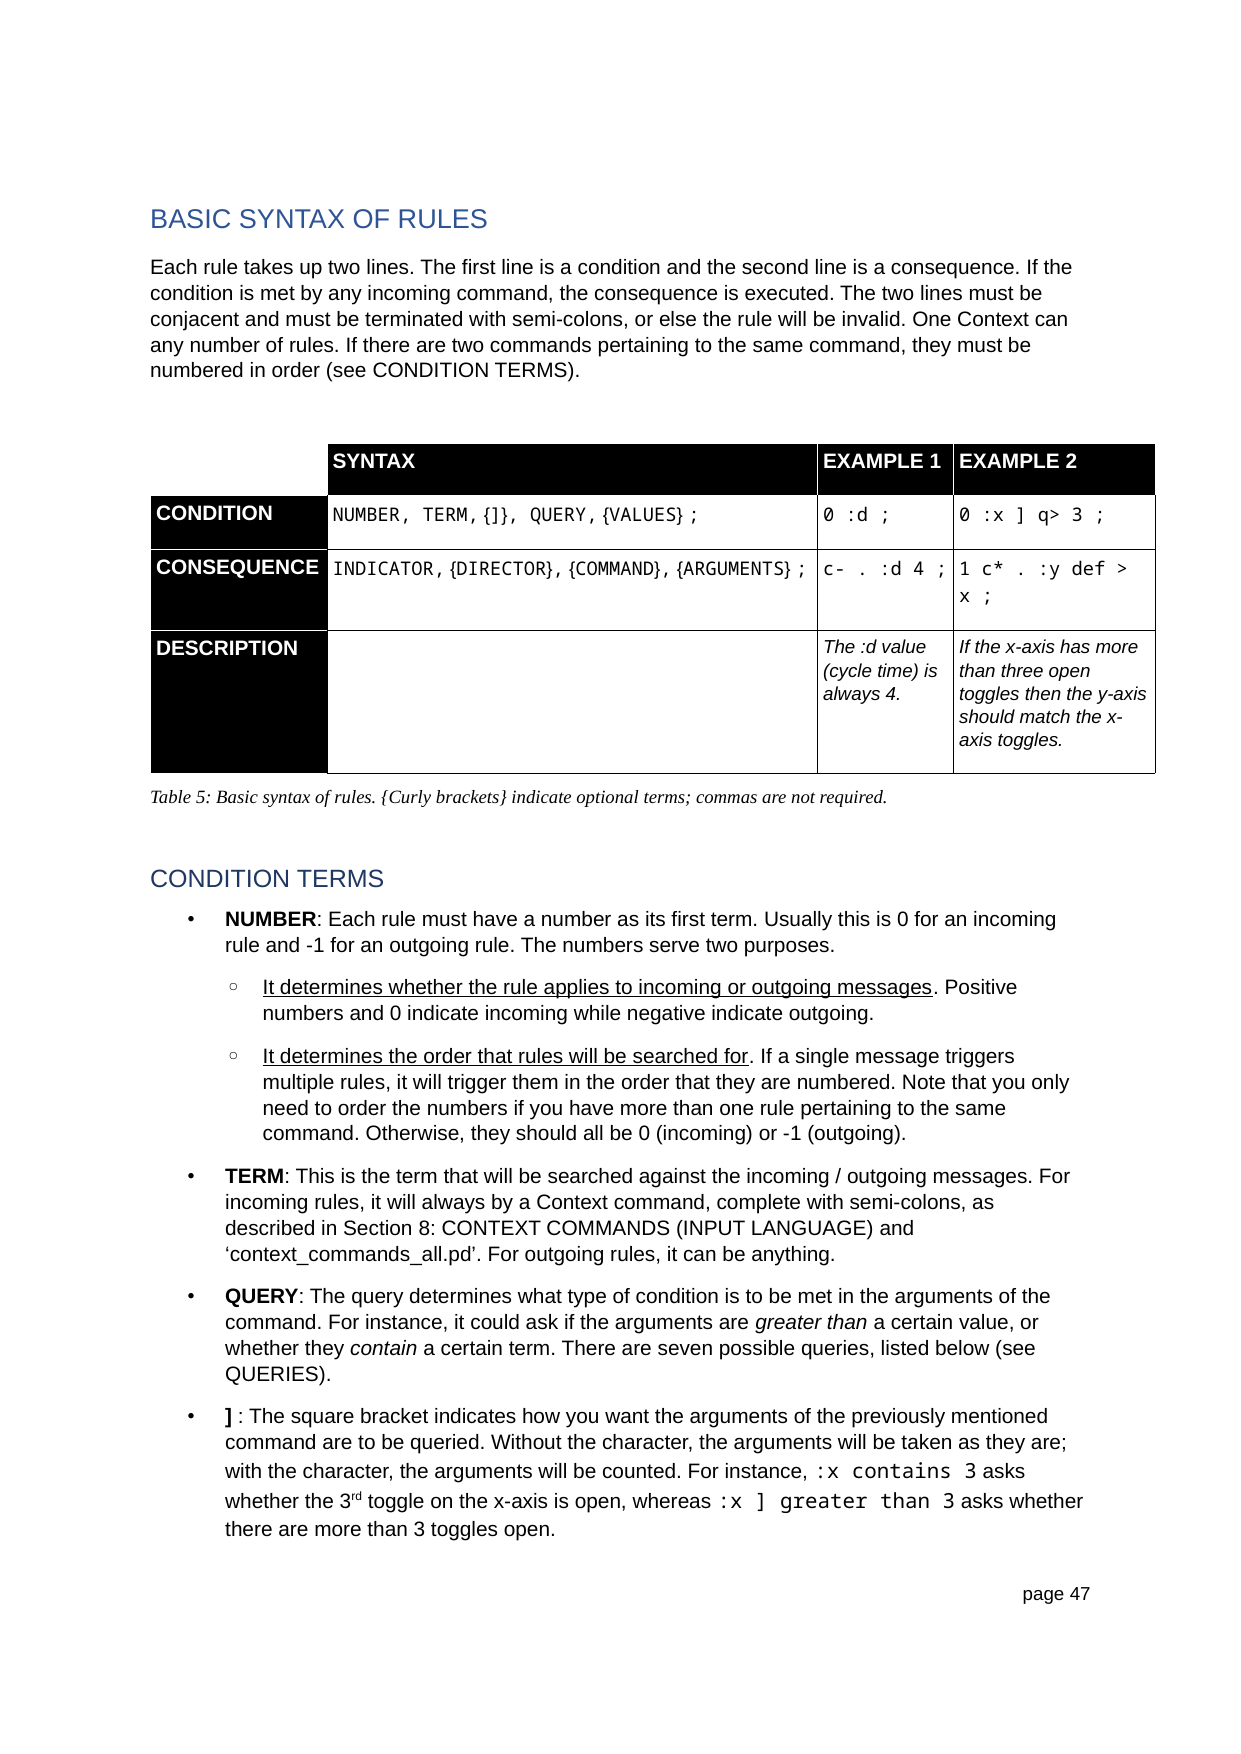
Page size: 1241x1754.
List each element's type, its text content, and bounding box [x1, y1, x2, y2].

table_header SYNTAX [328, 444, 817, 495]
table_cell c- . :d 4 ; [818, 550, 953, 630]
table_cell 0 :x ] q> 3 ; [954, 496, 1155, 549]
table_cell [328, 631, 817, 773]
table_cell If the x-axis has more than three open toggles then the y-axis should match the x-axis toggles. [954, 631, 1155, 773]
subtitle BASIC SYNTAX OF RULES [150, 203, 1090, 235]
list It determines whether the rule applies to incoming or outgoing messages. Positive numbers and 0 indicate incoming while negative indicate outgoing. [225, 975, 1090, 1025]
text Table 5: Basic syntax of rules. {Curly brackets} indicate optional terms; commas are not required. [150, 786, 1090, 807]
table_cell The :d value (cycle time) is always 4. [818, 631, 953, 773]
table_header [150, 443, 327, 495]
text Each rule takes up two lines. The first line is a condition and the second line is a consequence. If the condition is met by any incoming command, the consequence is executed. The two lines must be conjacent and must be terminated with semi-colons, or else the rule will be invalid. One Context can any number of rules. If there are two commands pertaining to the same command, they must be numbered in order (see CONDITION TERMS). [150, 255, 1090, 382]
list TERM: This is the term that will be searched against the incoming / outgoing messages. For incoming rules, it will always by a Context command, complete with semi-colons, as described in Section 8: CONTEXT COMMANDS (INPUT LANGUAGE) and ‘context_commands_all.pd’. For outgoing rules, it can be anything. [187, 1164, 1090, 1265]
table_cell INDICATOR, {DIRECTOR}, {COMMAND}, {ARGUMENTS} ; [328, 550, 817, 630]
list QUERY: The query determines what type of condition is to be met in the arguments of the command. For instance, it could ask if the arguments are greater than a certain value, or whether they contain a certain term. There are seven possible queries, listed below (see QUERIES). [187, 1284, 1090, 1385]
table_header EXAMPLE 2 [954, 444, 1155, 495]
table_cell CONSEQUENCE [151, 550, 327, 630]
subtitle CONDITION TERMS [150, 864, 1090, 893]
list ] : The square bracket indicates how you want the arguments of the previously mentioned command are to be queried. Without the character, the arguments will be taken as they are; with the character, the arguments will be counted. For instance, :x contains 3 asks whether the 3rd toggle on the x-axis is open, whereas :x ] greater than 3 asks whether there are more than 3 toggles open. [187, 1404, 1090, 1541]
table_cell 0 :d ; [818, 496, 953, 549]
table_header EXAMPLE 1 [818, 444, 953, 495]
table_cell CONDITION [151, 496, 327, 549]
table_cell DESCRIPTION [151, 631, 327, 773]
table_cell 1 c* . :y def > x ; [954, 550, 1155, 630]
table_cell NUMBER, TERM, {]}, QUERY, {VALUES} ; [328, 496, 817, 549]
list It determines the order that rules will be searched for. If a single message triggers multiple rules, it will trigger them in the order that they are numbered. Note that you only need to order the numbers if you have more than one rule pertaining to the same command. Otherwise, they should all be 0 (incoming) or -1 (outgoing). [225, 1044, 1090, 1145]
list NUMBER: Each rule must have a number as its first term. Usually this is 0 for an incoming rule and -1 for an outgoing rule. The numbers serve two purposes. [187, 907, 1090, 957]
